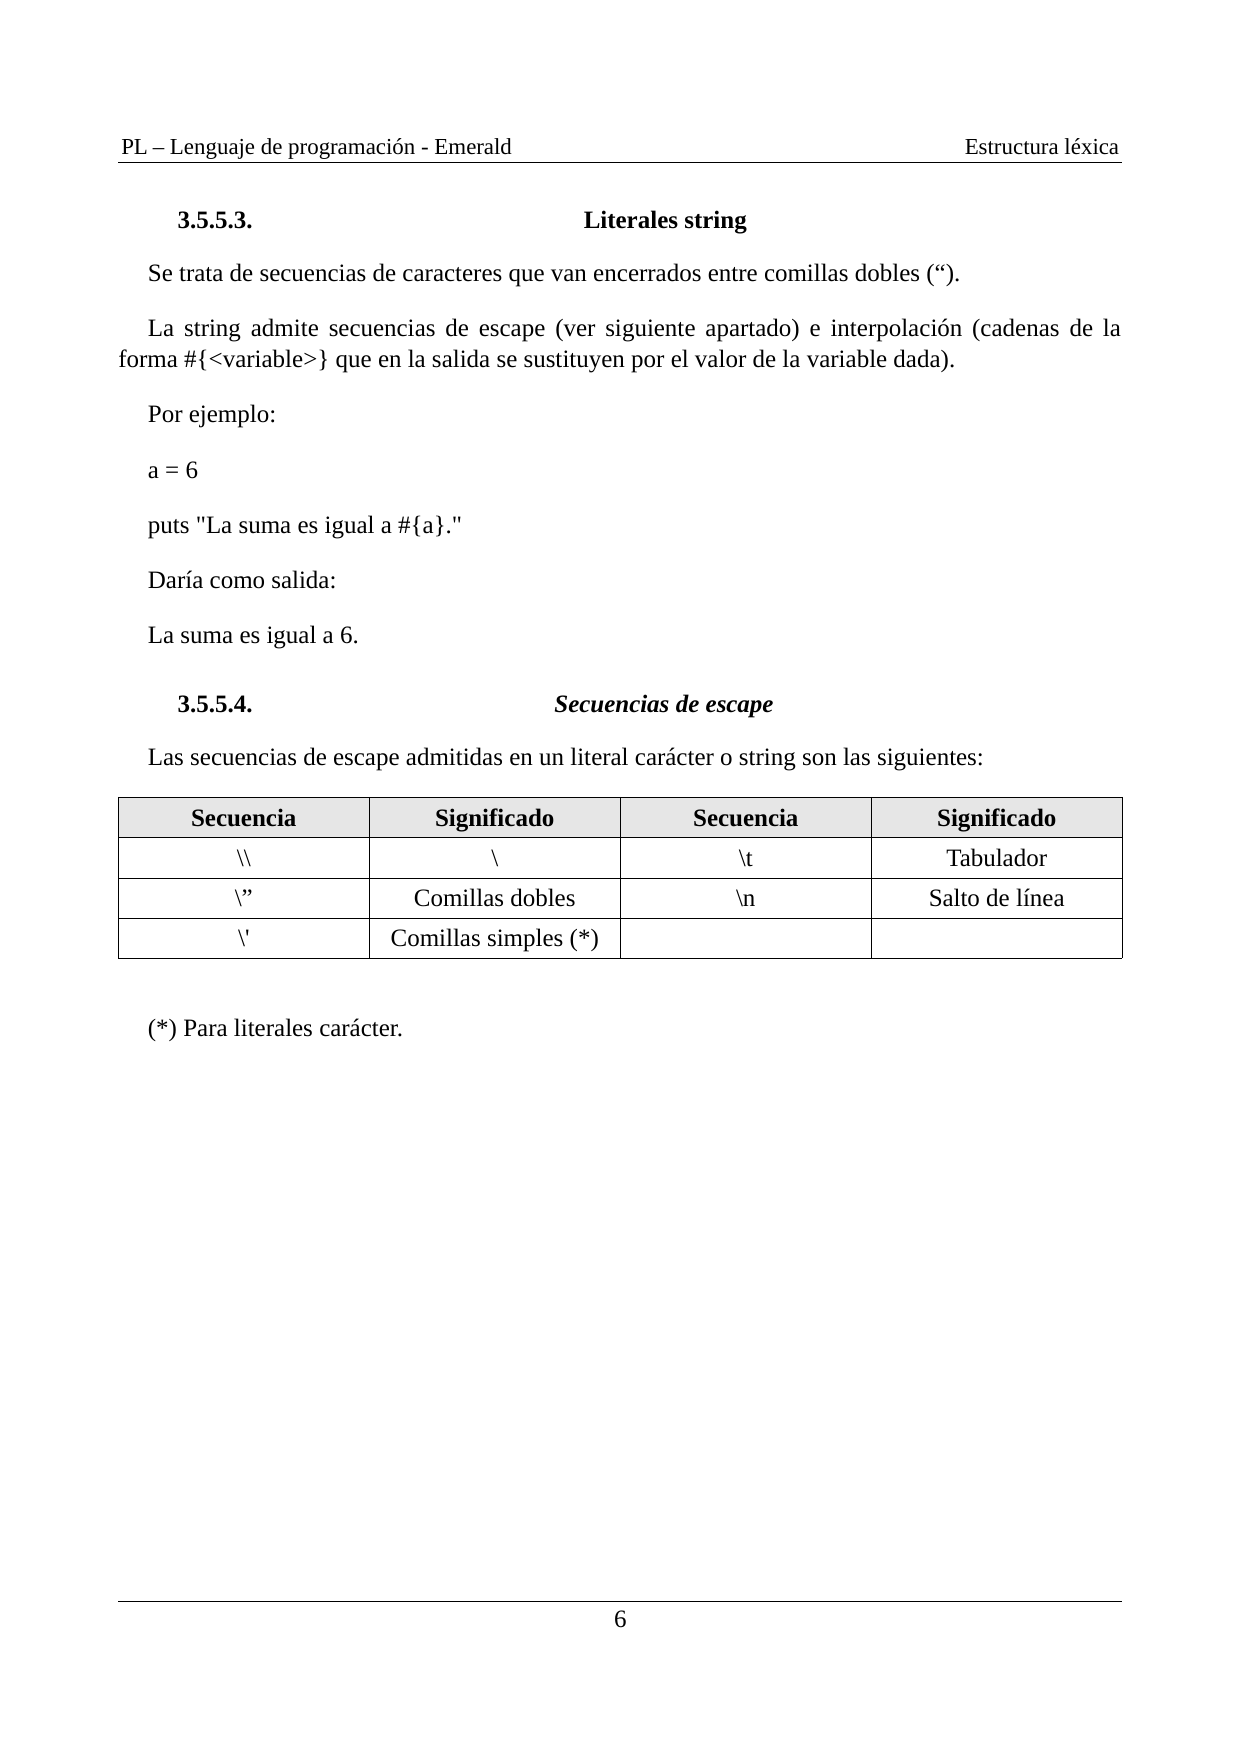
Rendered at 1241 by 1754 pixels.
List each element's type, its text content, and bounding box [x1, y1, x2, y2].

table_cell \' [119, 919, 369, 958]
text Las secuencias de escape admitidas en un literal carácter o string son las siguientes: [118, 742, 1122, 770]
table_cell \” [119, 879, 369, 918]
table_header Significado [872, 798, 1122, 837]
subtitle Secuencias de escape [163, 689, 1122, 717]
table_cell \n [621, 879, 871, 918]
text a = 6 [118, 455, 1122, 483]
table_cell \ [370, 838, 620, 877]
text La suma es igual a 6. [118, 620, 1122, 649]
table_cell \\ [119, 838, 369, 877]
table_cell Comillas dobles [370, 879, 620, 918]
text La string admite secuencias de escape (ver siguiente apartado) e interpolación (cadenas de la forma #{<variable>} que en la salida se sustituyen por el valor de la variable dada). [118, 313, 1122, 373]
text Daría como salida: [118, 565, 1122, 594]
subtitle Literales string [163, 205, 1122, 233]
table_header Significado [370, 798, 620, 837]
text Por ejemplo: [118, 399, 1122, 428]
table_header Secuencia [119, 798, 369, 837]
text (*) Para literales carácter. [118, 1013, 1122, 1042]
table_cell [621, 919, 871, 958]
text puts "La suma es igual a #{a}." [118, 510, 1122, 539]
table_cell Tabulador [872, 838, 1122, 877]
table_cell Comillas simples (*) [370, 919, 620, 958]
table_cell [872, 919, 1122, 958]
table_header Secuencia [621, 798, 871, 837]
text Se trata de secuencias de caracteres que van encerrados entre comillas dobles (“). [118, 258, 1122, 286]
table_cell \t [621, 838, 871, 877]
table_cell Salto de línea [872, 879, 1122, 918]
